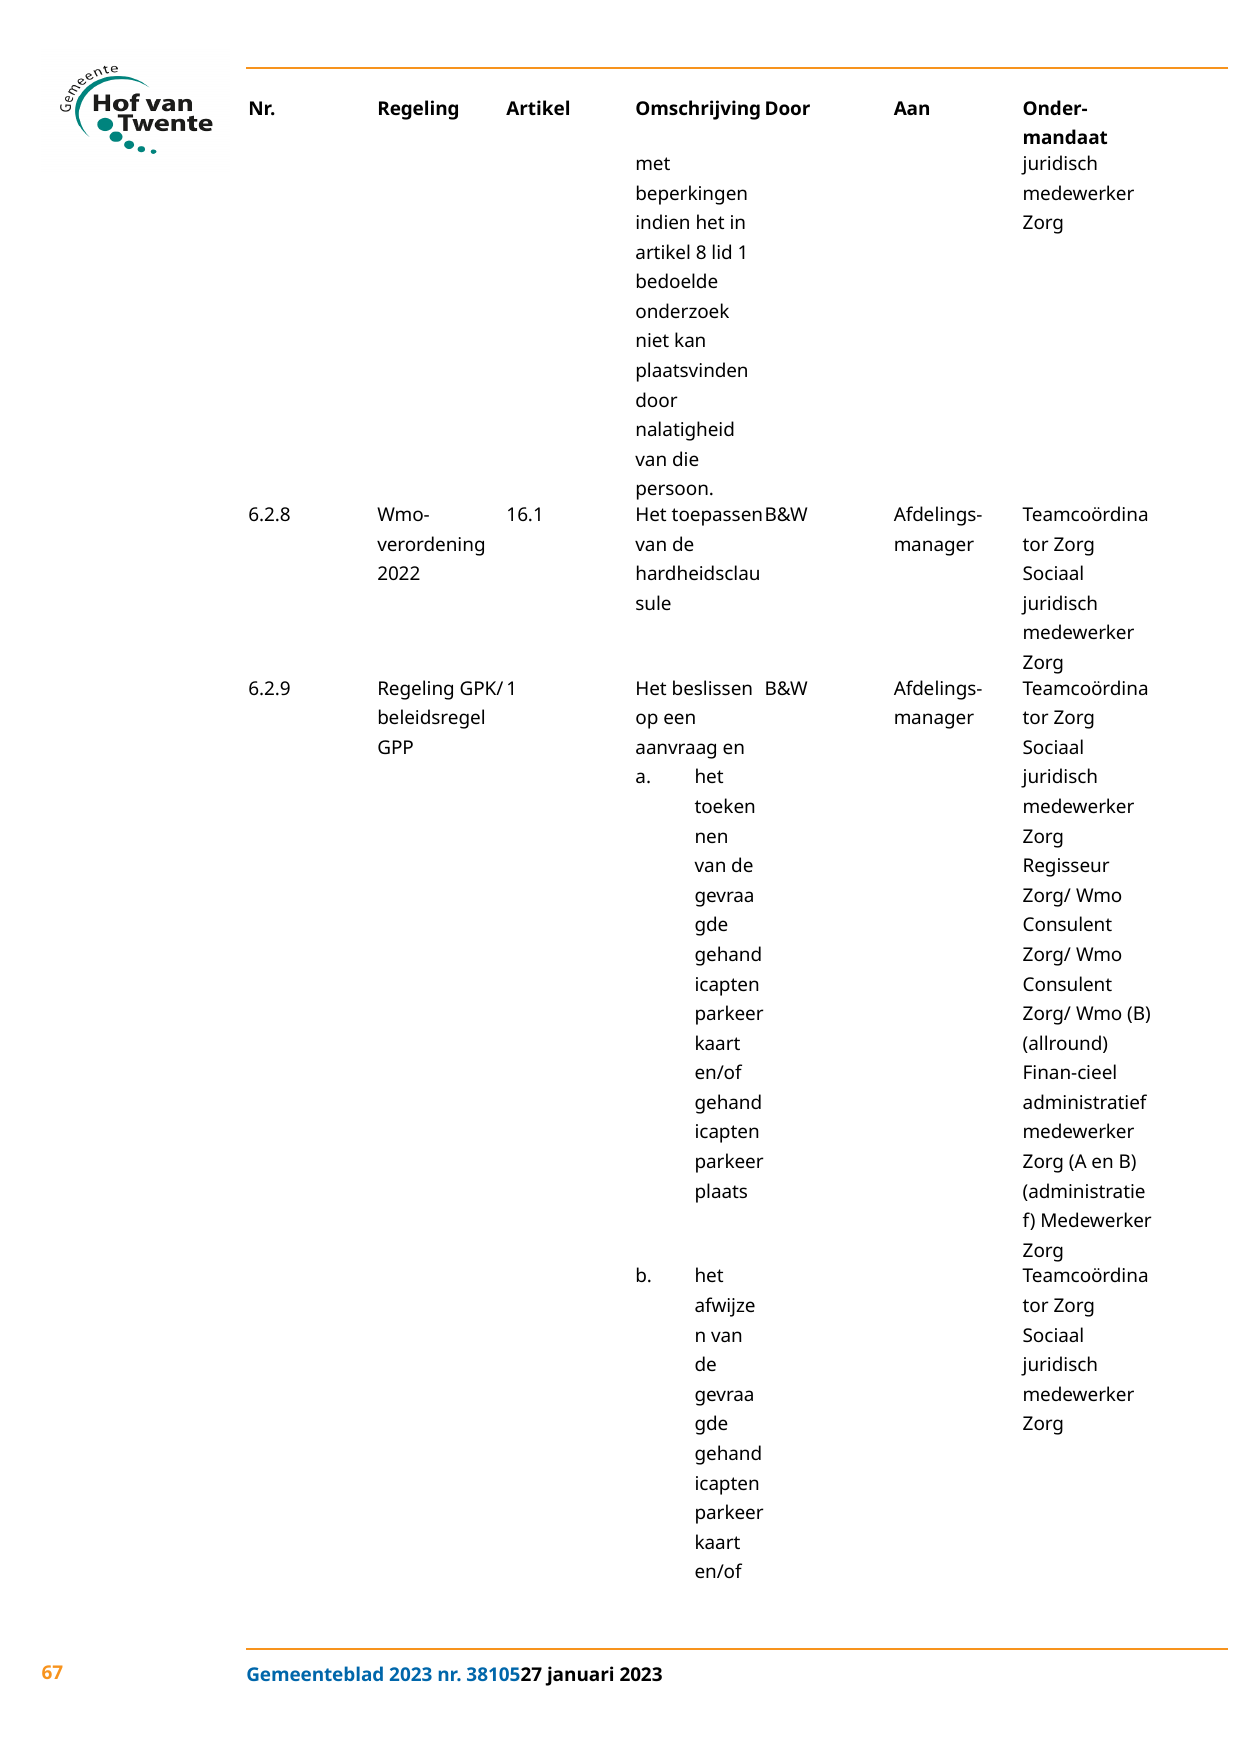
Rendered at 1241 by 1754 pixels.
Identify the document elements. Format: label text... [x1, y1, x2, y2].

table_cell het afwijzen van de gevraagde gehandicaptenparkeerkaart en/of [635, 1263, 764, 1584]
table_cell Teamcoördinator Zorg Sociaal juridisch medewerker Zorg [1023, 501, 1152, 675]
table_cell [248, 150, 377, 501]
table_cell [506, 150, 635, 501]
table_cell Wmo-verordening 2022 [377, 501, 506, 675]
table_cell met beperkingen indien het in artikel 8 lid 1 bedoelde onderzoek niet kan plaatsvinden door nalatigheid van die persoon. [635, 150, 764, 501]
table_cell [764, 150, 893, 501]
picture [41, 47, 231, 172]
table_cell Regeling GPK/ beleidsregel GPP [377, 675, 506, 1584]
table_cell 1 [506, 675, 635, 1584]
table_header Door [764, 95, 893, 150]
table_cell Afdelings-manager [894, 501, 1022, 675]
table_header Onder-mandaat [1023, 95, 1152, 150]
table_cell Afdelings-manager [894, 675, 1022, 1584]
table_cell juridisch medewerker Zorg [1023, 150, 1152, 501]
table_cell Teamcoördinator Zorg Sociaal juridisch medewerker Zorg Regisseur Zorg/ Wmo Consulent Zorg/ Wmo Consulent Zorg/ Wmo (B) (allround) Finan-cieel administratief medewerker Zorg (A en B) (administratief) Medewerker Zorg [1023, 675, 1152, 1263]
table_cell Teamcoördinator Zorg Sociaal juridisch medewerker Zorg [1023, 1263, 1152, 1584]
table_cell B&W [764, 675, 893, 1584]
table_cell B&W [764, 501, 893, 675]
table_header Aan [894, 95, 1022, 150]
table_cell 6.2.8 [248, 501, 377, 675]
table_header Omschrijving [635, 95, 764, 150]
table_cell 16.1 [506, 501, 635, 675]
table_header Nr. [248, 95, 377, 150]
table_cell [894, 150, 1022, 501]
table_header Artikel [506, 95, 635, 150]
table_cell Het beslissen op een aanvraag en het toekennen van de gevraagde gehandicaptenparkeerkaart en/of gehandicaptenparkeerplaats [635, 675, 764, 1263]
table_cell Het toepassen van de hardheidsclausule [635, 501, 764, 675]
table_cell [377, 150, 506, 501]
table_cell 6.2.9 [248, 675, 377, 1584]
table_header Regeling [377, 95, 506, 150]
